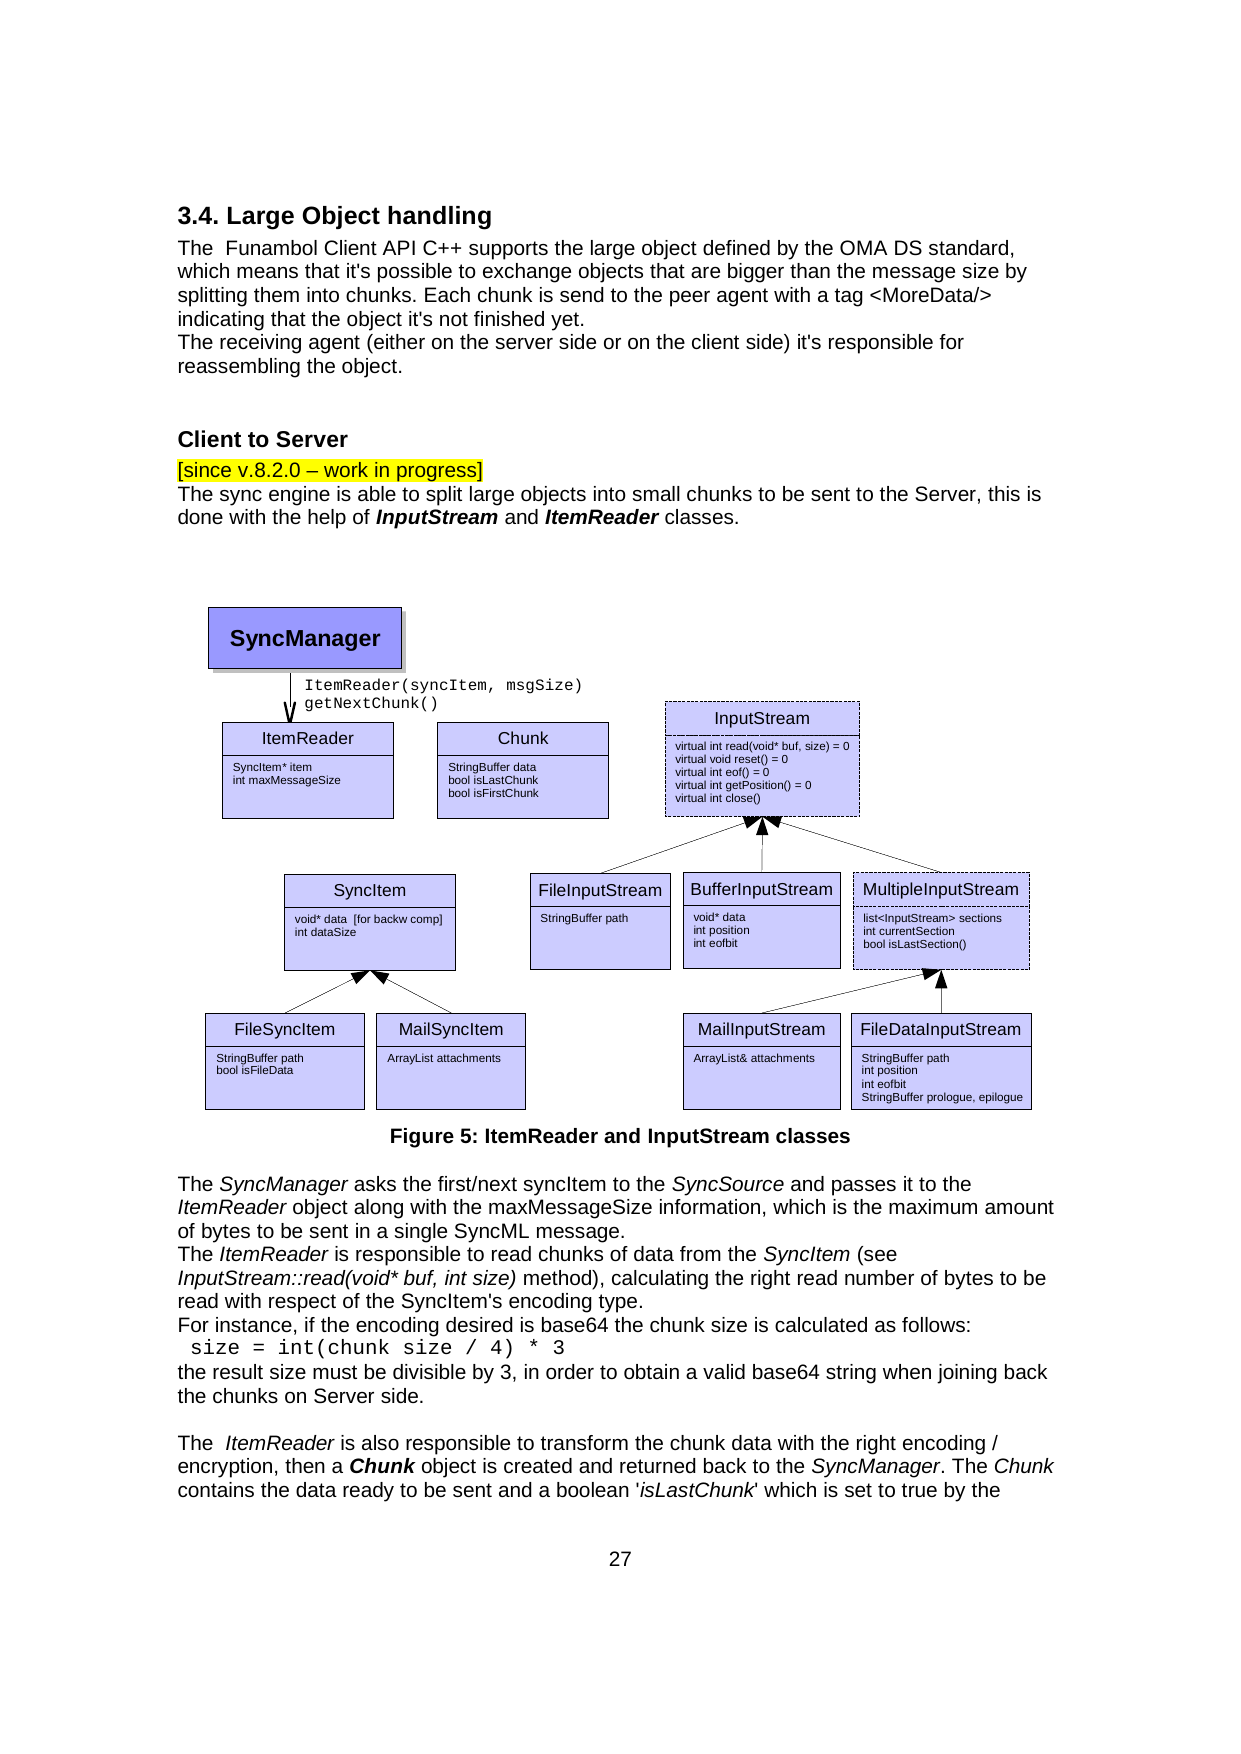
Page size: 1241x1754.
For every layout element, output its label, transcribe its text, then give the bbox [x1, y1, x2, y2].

text The ItemReader is also responsible to transform the chunk data with the right encoding / encryption, then a Chunk object is created and returned back to the SyncManager. The Chunk contains the data ready to be sent and a boolean 'isLastChunk' which is set to true by the [177, 1431, 1063, 1502]
text the result size must be divisible by 3, in order to obtain a valid base64 string when joining back the chunks on Server side. [177, 1361, 1063, 1408]
text The ItemReader is responsible to read chunks of data from the SyncItem (see InputStream::read(void* buf, int size) method), calculating the right read number of bytes to be read with respect of the SyncItem's encoding type. [177, 1243, 1063, 1313]
text Figure 5: ItemReader and InputStream classes [201, 587, 1040, 1148]
text The SyncManager asks the first/next syncItem to the SyncSource and passes it to the ItemReader object along with the maxMessageSize information, which is the maximum amount of bytes to be sent in a single SyncML message. [177, 529, 1063, 1243]
text [201, 562, 1040, 587]
text The receiving agent (either on the server side or on the client side) it's responsible for reassembling the object. [177, 331, 1063, 378]
text The sync engine is able to split large objects into small chunks to be sent to the Server, this is done with the help of InputStream and ItemReader classes. [177, 482, 1063, 529]
text [since v.8.2.0 – work in progress] [177, 458, 1063, 482]
text For instance, if the encoding desired is base64 the chunk size is calculated as follows: [177, 1313, 1063, 1337]
text size = int(chunk size / 4) * 3 [177, 1337, 1063, 1361]
subtitle Large Object handling [177, 202, 1063, 230]
subtitle Client to Server [177, 426, 1063, 452]
text The Funambol Client API C++ supports the large object defined by the OMA DS standard, which means that it's possible to exchange objects that are bigger than the message size by splitting them into chunks. Each chunk is send to the peer agent with a tag <MoreData/> indicating that the object it's not finished yet. [177, 236, 1063, 331]
